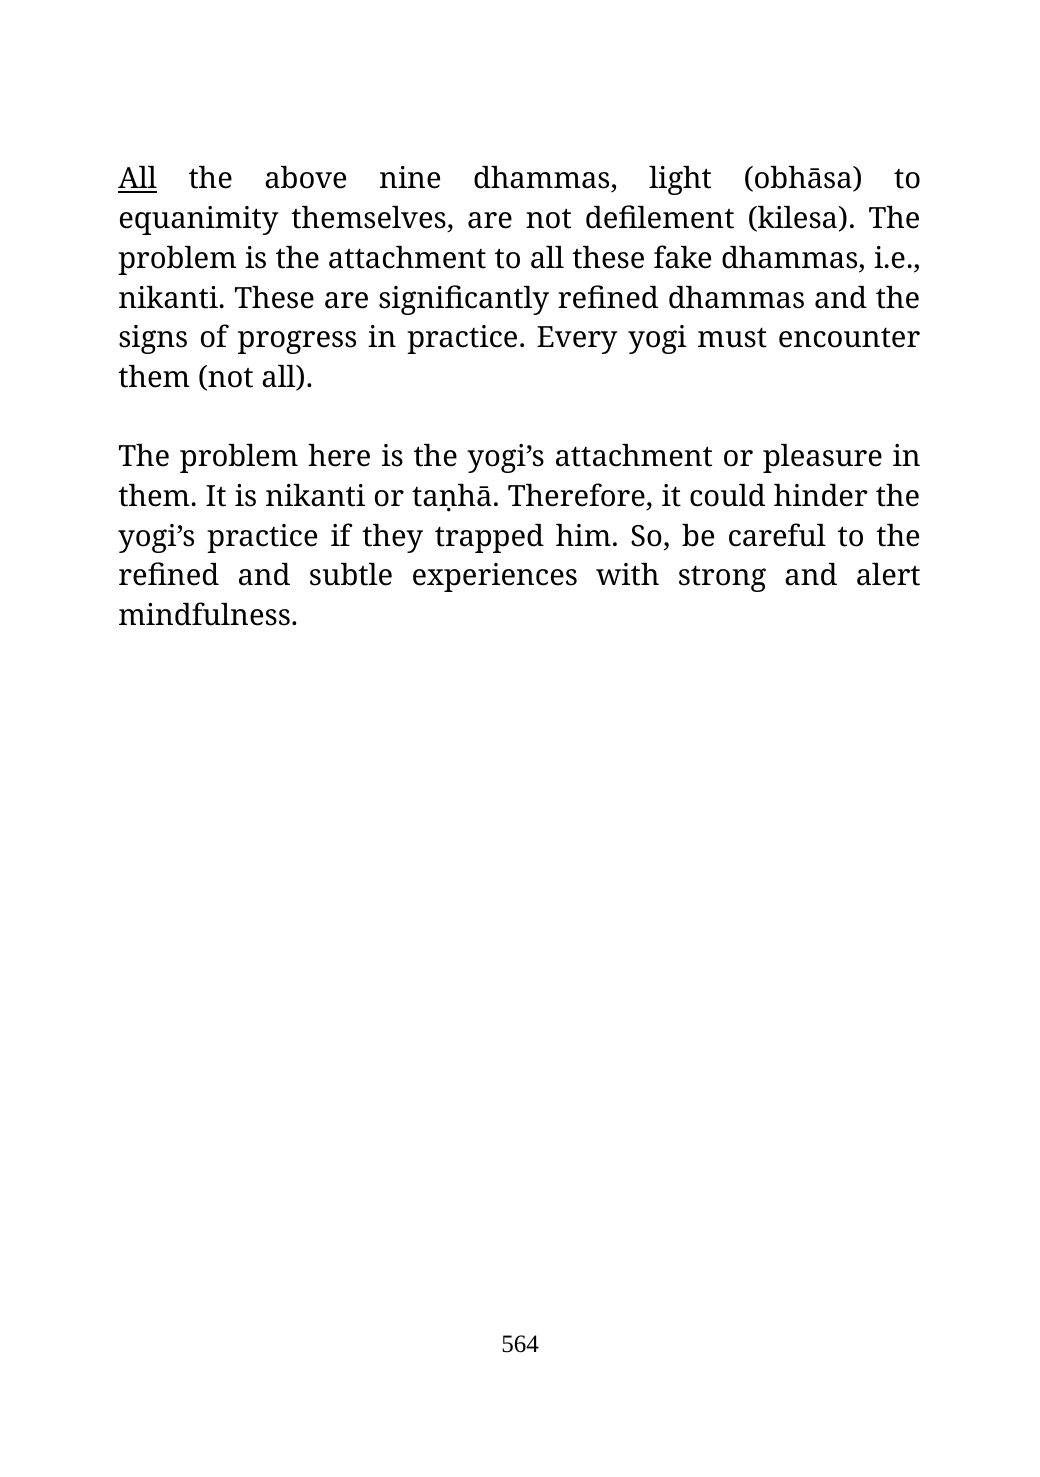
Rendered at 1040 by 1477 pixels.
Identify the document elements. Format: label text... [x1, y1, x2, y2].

text All the above nine dhammas, light (obhāsa) to equanimity themselves, are not defilement (kilesa). The problem is the attachment to all these fake dhammas, i.e., nikanti. These are significantly refined dhammas and the signs of progress in practice. Every yogi must encounter them (not all). The problem here is the yogi’s attachment or pleasure in them. It is nikanti or taṇhā. Therefore, it could hinder the yogi’s practice if they trapped him. So, be careful to the refined and subtle experiences with strong and alert mindfulness. [118, 118, 922, 634]
